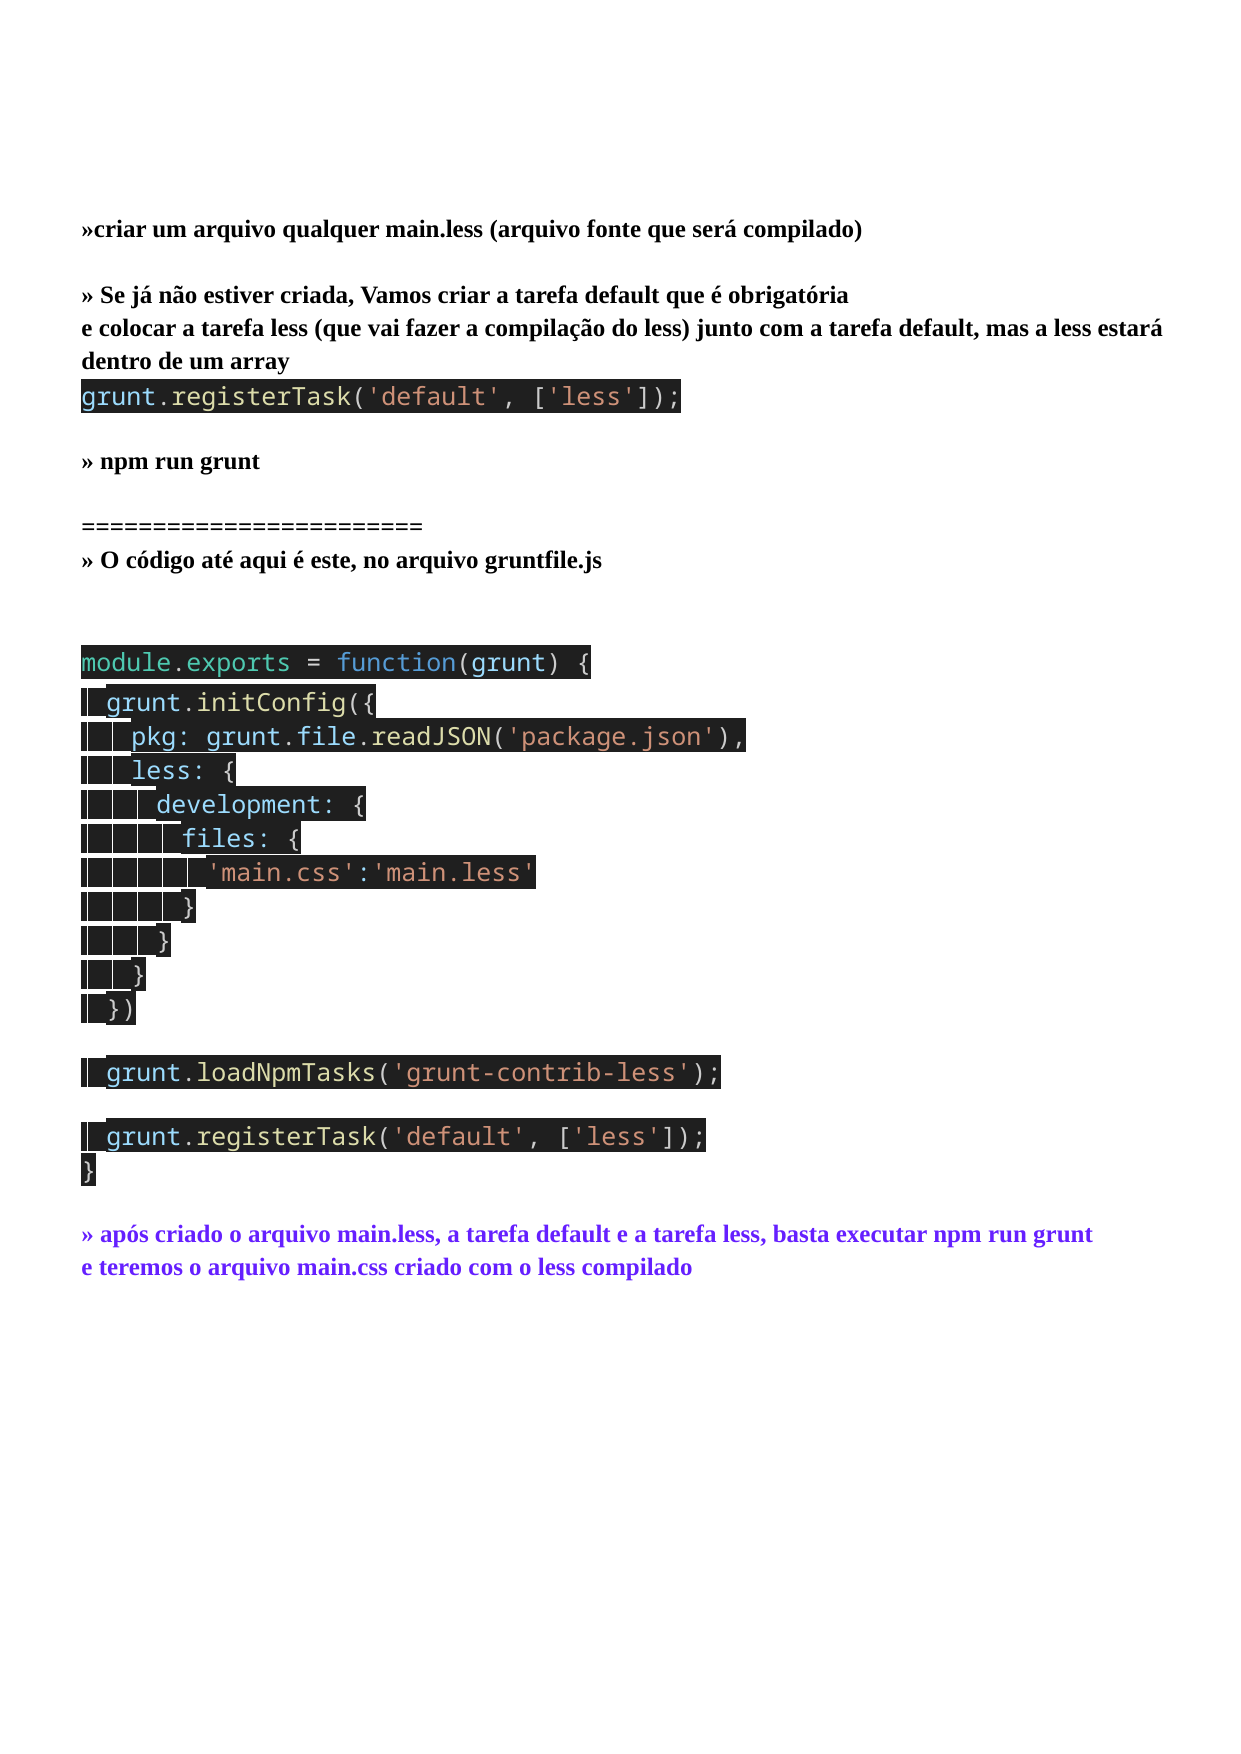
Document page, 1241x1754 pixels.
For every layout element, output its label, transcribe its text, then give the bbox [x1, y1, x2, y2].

text grunt.initConfig({ [81, 684, 1170, 718]
text grunt.registerTask('default', ['less']); [81, 1118, 1170, 1152]
text e colocar a tarefa less (que vai fazer a compilação do less) junto com a tarefa default, mas a less estará dentro de um array [81, 313, 1170, 375]
text grunt.loadNpmTasks('grunt-contrib-less'); [81, 1054, 1170, 1089]
text e teremos o arquivo main.css criado com o less compilado [81, 1252, 1170, 1281]
text » Se já não estiver criada, Vamos criar a tarefa default que é obrigatória [81, 280, 1170, 309]
text }) [81, 991, 1170, 1025]
text } [81, 923, 1170, 957]
text 'main.css':'main.less' [81, 854, 1170, 889]
text } [81, 1152, 1170, 1186]
text »criar um arquivo qualquer main.less (arquivo fonte que será compilado) [81, 214, 1170, 243]
text grunt.registerTask('default', ['less']); [81, 379, 1170, 413]
text » O código até aqui é este, no arquivo gruntfile.js [81, 545, 1170, 574]
text } [81, 889, 1170, 923]
text } [81, 957, 1170, 991]
text files: { [81, 821, 1170, 854]
text » após criado o arquivo main.less, a tarefa default e a tarefa less, basta executar npm run grunt [81, 1219, 1170, 1248]
text less: { [81, 752, 1170, 786]
text ======================== [81, 512, 1170, 541]
text module.exports = function(grunt) { [81, 578, 1170, 679]
text » npm run grunt [81, 446, 1170, 475]
text development: { [81, 786, 1170, 821]
text pkg: grunt.file.readJSON('package.json'), [81, 718, 1170, 752]
